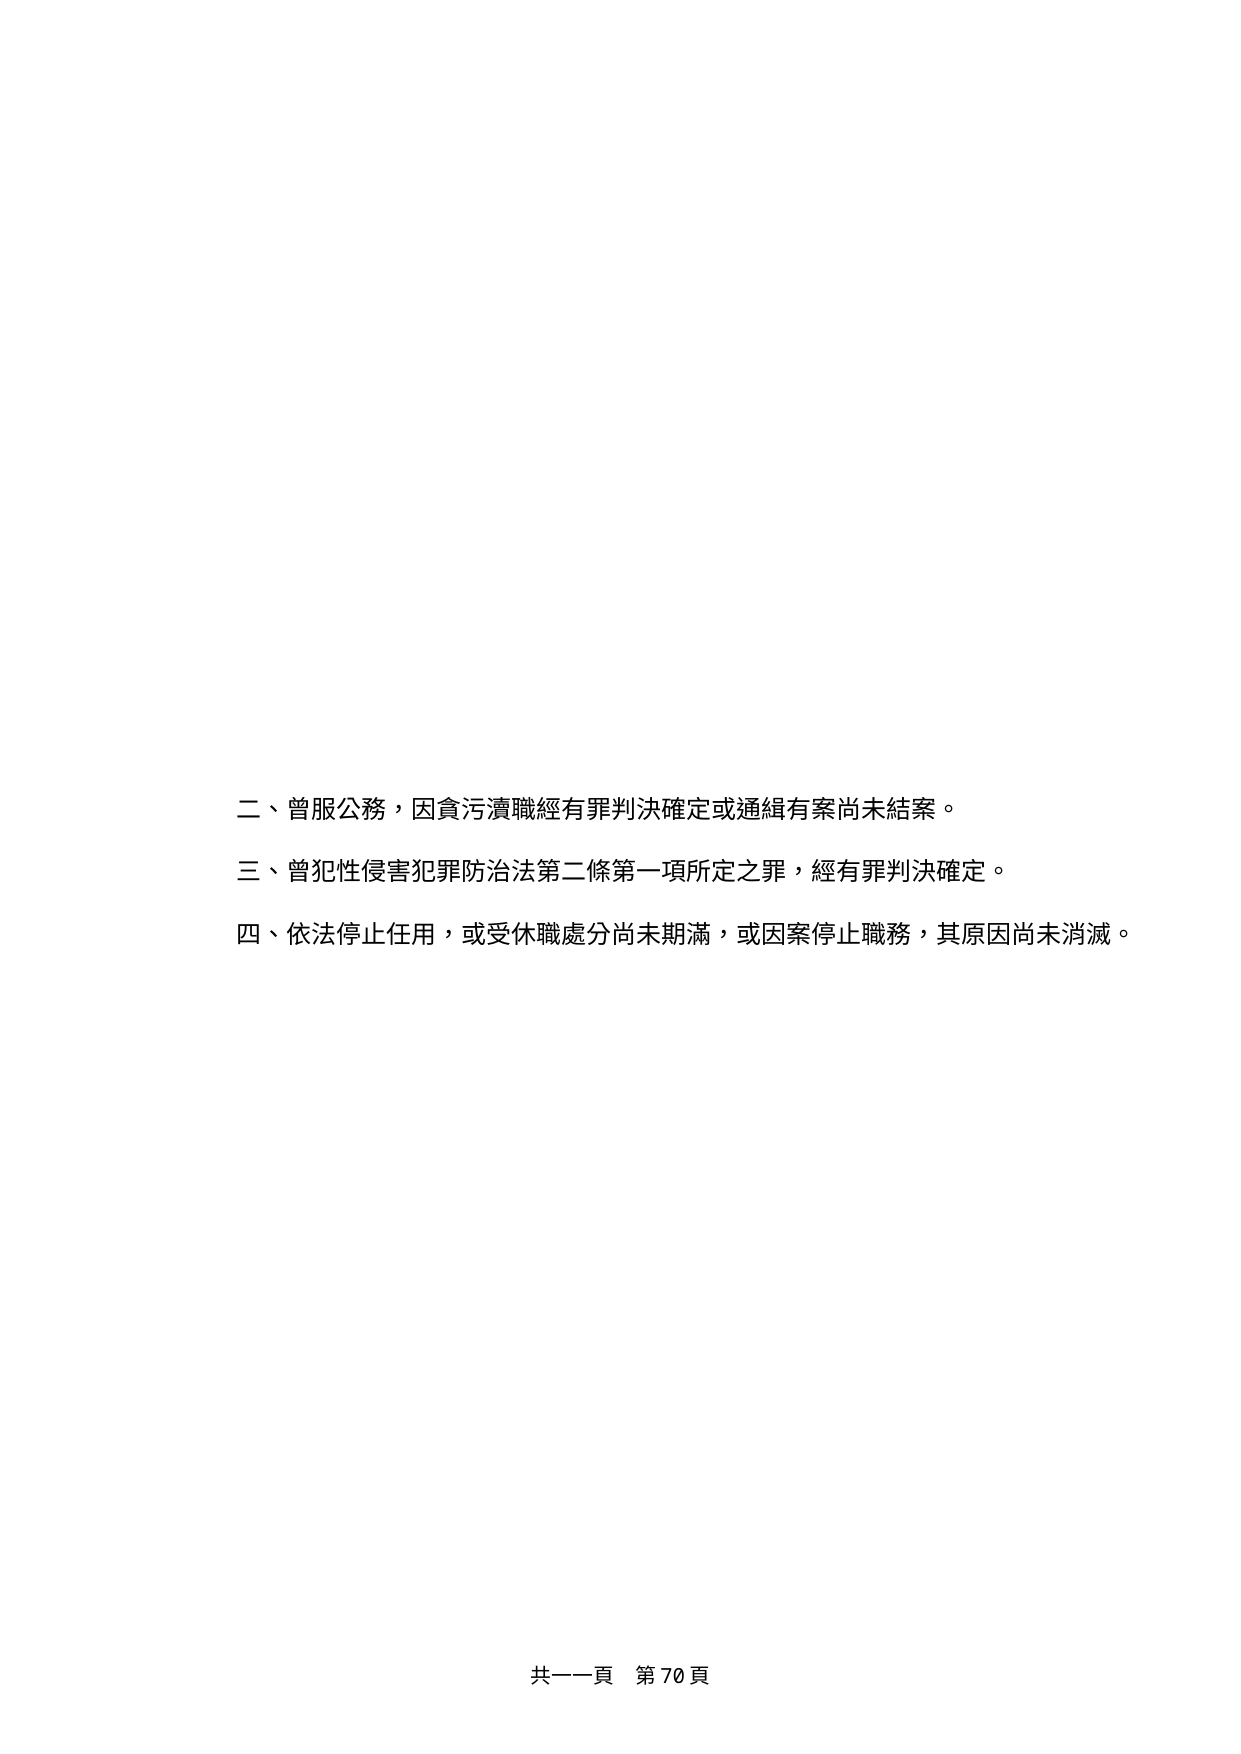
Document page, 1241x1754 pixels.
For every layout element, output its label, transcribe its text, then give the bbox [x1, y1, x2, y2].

text 二、曾服公務，因貪污瀆職經有罪判決確定或通緝有案尚未結案。 [236, 766, 1122, 828]
text 三、曾犯性侵害犯罪防治法第二條第一項所定之罪，經有罪判決確定。 [236, 828, 1122, 891]
text 四、依法停止任用，或受休職處分尚未期滿，或因案停止職務，其原因尚未消滅。 [236, 891, 1122, 953]
